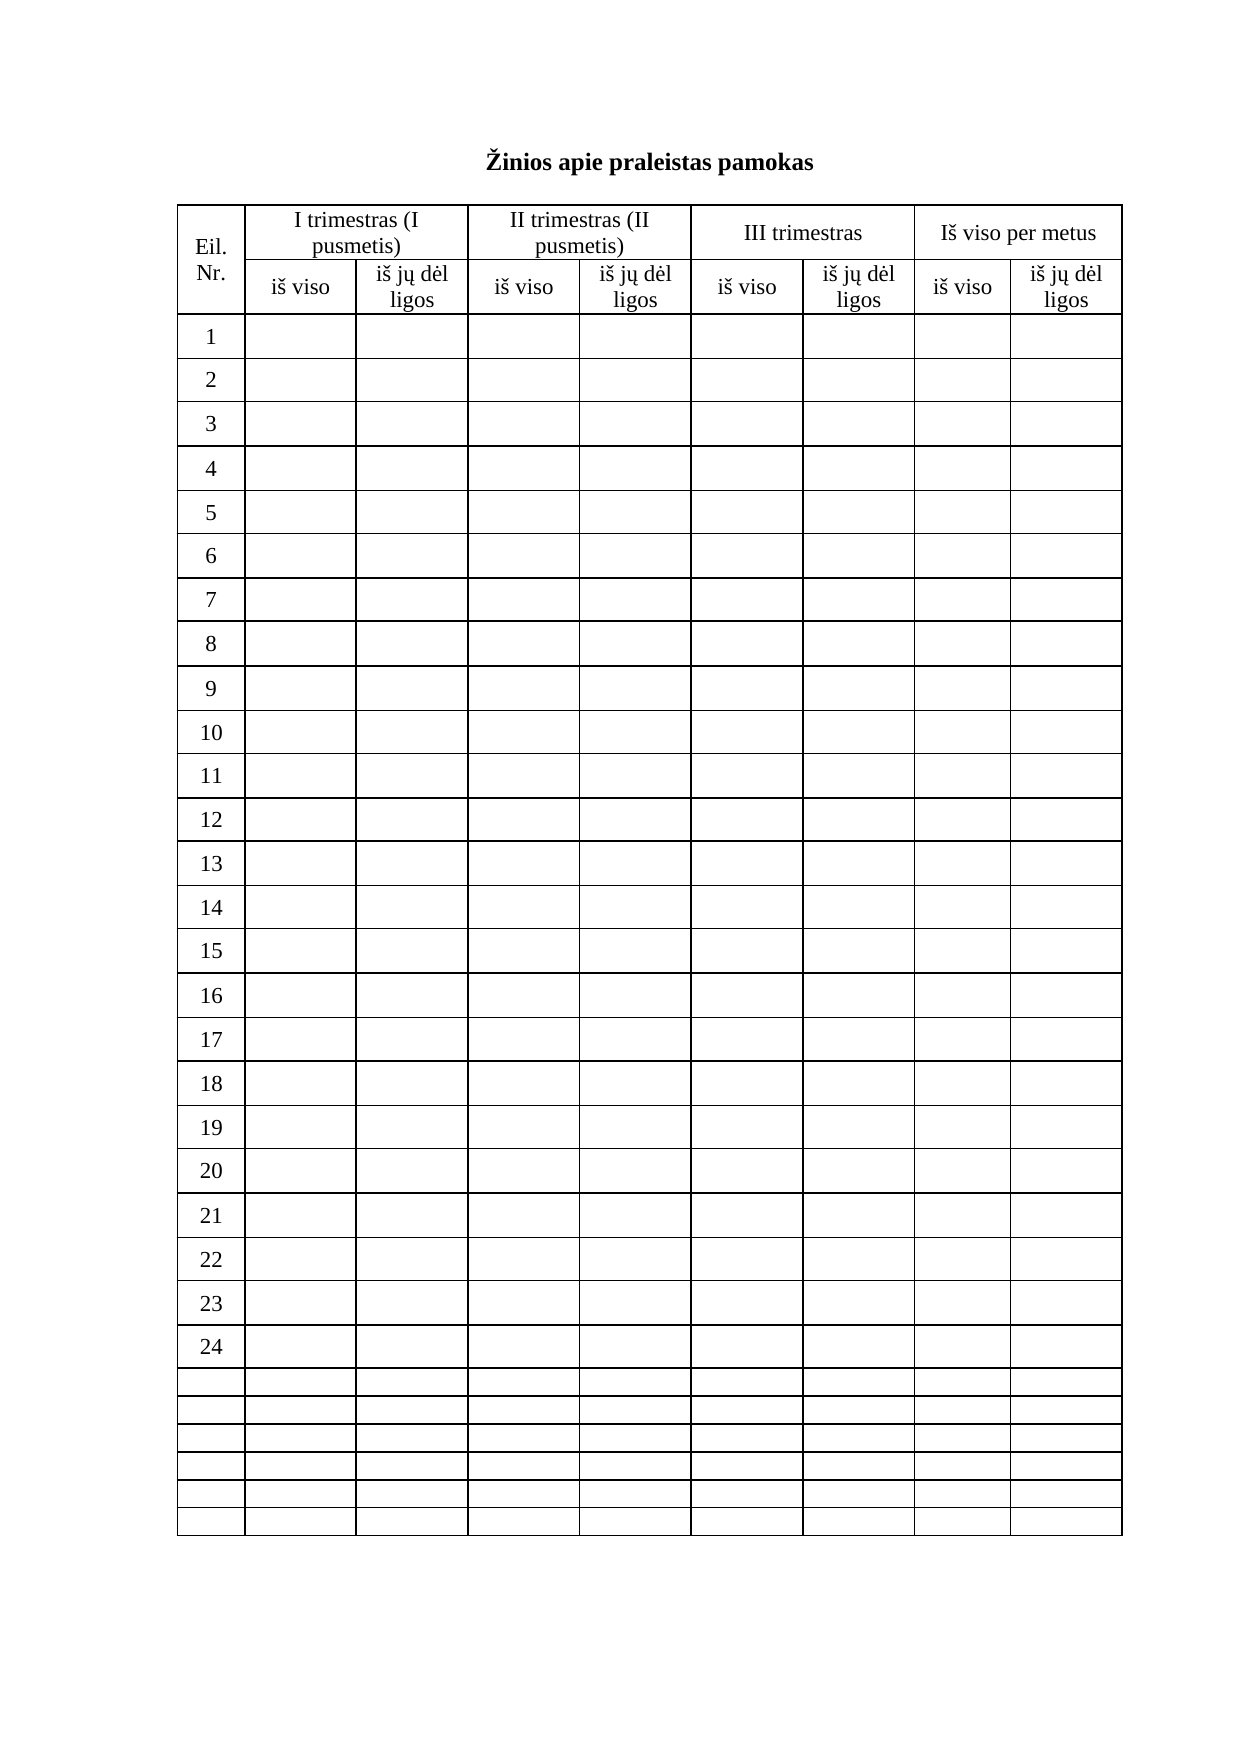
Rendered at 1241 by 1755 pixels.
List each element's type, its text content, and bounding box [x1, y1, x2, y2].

table_cell [1011, 1326, 1121, 1367]
table_cell [357, 1397, 467, 1423]
table_cell [915, 1508, 1010, 1535]
table_cell [357, 534, 467, 577]
table_cell [1011, 886, 1121, 928]
table_cell [357, 1149, 467, 1192]
table_cell [804, 1062, 914, 1104]
table_cell [804, 579, 914, 620]
table_cell [804, 1508, 914, 1535]
table_cell [692, 842, 802, 885]
table_cell [915, 491, 1010, 533]
table_cell [692, 1369, 802, 1395]
table_cell [357, 667, 467, 709]
table_cell 22 [178, 1238, 244, 1280]
table_cell [915, 579, 1010, 620]
table_cell [692, 1326, 802, 1367]
table_cell [580, 491, 690, 533]
table_cell [469, 1281, 579, 1324]
table_cell [357, 1018, 467, 1060]
table_cell 9 [178, 667, 244, 709]
table_cell [692, 711, 802, 752]
table_cell [178, 1425, 244, 1451]
table_cell [580, 315, 690, 357]
table_cell [1011, 1369, 1121, 1395]
table_cell [246, 1326, 355, 1367]
table_cell [357, 1481, 467, 1507]
table_header III trimestras [692, 206, 914, 259]
table_cell [692, 1508, 802, 1535]
table_cell [804, 1326, 914, 1367]
table_cell [915, 1238, 1010, 1280]
table_cell [246, 534, 355, 577]
table_cell [580, 1106, 690, 1147]
table_cell [580, 1326, 690, 1367]
table_cell [1011, 667, 1121, 709]
table_cell 23 [178, 1281, 244, 1324]
table_cell [1011, 974, 1121, 1017]
table_cell [469, 974, 579, 1017]
table_cell [246, 315, 355, 357]
table_cell 15 [178, 929, 244, 972]
table_cell [804, 491, 914, 533]
table_cell 2 [178, 359, 244, 401]
table_cell [692, 1238, 802, 1280]
table_cell [804, 1194, 914, 1237]
table_cell [580, 711, 690, 752]
table_cell [469, 1508, 579, 1535]
table_cell [469, 1369, 579, 1395]
table_cell 4 [178, 447, 244, 490]
table_cell [915, 929, 1010, 972]
table_cell [246, 1453, 355, 1479]
table_cell [469, 799, 579, 840]
table_cell [357, 1238, 467, 1280]
table_cell [469, 1481, 579, 1507]
table_cell iš jų dėl ligos [804, 260, 914, 313]
table_cell [357, 1281, 467, 1324]
table_cell [692, 491, 802, 533]
table_cell [1011, 1481, 1121, 1507]
table_cell [915, 534, 1010, 577]
table_cell [357, 1326, 467, 1367]
table_cell iš viso [469, 260, 579, 313]
table_cell [804, 667, 914, 709]
table_cell [915, 1481, 1010, 1507]
table_cell [692, 1149, 802, 1192]
table_cell [692, 579, 802, 620]
table_cell [692, 534, 802, 577]
table_cell 21 [178, 1194, 244, 1237]
table_cell [915, 1425, 1010, 1451]
table_cell iš viso [915, 260, 1010, 313]
table_cell [915, 622, 1010, 665]
table_cell [357, 579, 467, 620]
table_cell [804, 1453, 914, 1479]
table_cell [357, 886, 467, 928]
table_cell [246, 974, 355, 1017]
table_cell [246, 754, 355, 797]
table_cell [692, 974, 802, 1017]
table_cell [692, 1453, 802, 1479]
table_cell [915, 799, 1010, 840]
table_cell [1011, 1281, 1121, 1324]
table_cell [1011, 534, 1121, 577]
table_cell [469, 359, 579, 401]
table_cell [469, 622, 579, 665]
table_cell [580, 1397, 690, 1423]
table_cell [915, 974, 1010, 1017]
table_cell 20 [178, 1149, 244, 1192]
table_cell [246, 929, 355, 972]
table_cell [580, 622, 690, 665]
table_cell [580, 842, 690, 885]
table_cell [1011, 1106, 1121, 1147]
table_cell [1011, 711, 1121, 752]
table_cell 16 [178, 974, 244, 1017]
table_cell [469, 402, 579, 445]
table_cell [692, 667, 802, 709]
table_cell [1011, 842, 1121, 885]
table_cell [915, 1326, 1010, 1367]
table_cell [915, 842, 1010, 885]
table_cell [469, 579, 579, 620]
table_cell [357, 1508, 467, 1535]
table_cell [246, 667, 355, 709]
table_cell [915, 667, 1010, 709]
table_cell [580, 1453, 690, 1479]
table_cell [357, 447, 467, 490]
table_cell [1011, 754, 1121, 797]
table_cell [580, 1149, 690, 1192]
table_cell [580, 447, 690, 490]
table_cell [246, 622, 355, 665]
table_cell [246, 579, 355, 620]
table_cell [469, 1018, 579, 1060]
table_cell [1011, 799, 1121, 840]
table_cell 17 [178, 1018, 244, 1060]
table_cell [580, 799, 690, 840]
table_cell [692, 1062, 802, 1104]
table_cell [804, 711, 914, 752]
table_cell [804, 447, 914, 490]
table_cell [1011, 315, 1121, 357]
table_cell [357, 1369, 467, 1395]
table_cell [178, 1397, 244, 1423]
table_cell [804, 622, 914, 665]
table_cell [580, 886, 690, 928]
table_cell [915, 1281, 1010, 1324]
table_cell [915, 1369, 1010, 1395]
table_cell [1011, 1194, 1121, 1237]
table_cell [804, 974, 914, 1017]
table_cell [804, 1397, 914, 1423]
table_cell [357, 491, 467, 533]
table_cell [692, 315, 802, 357]
table_cell [692, 622, 802, 665]
table_cell [804, 799, 914, 840]
table_cell [580, 667, 690, 709]
table_cell [915, 1149, 1010, 1192]
table_cell [804, 1149, 914, 1192]
table_cell [915, 1018, 1010, 1060]
table_cell [469, 754, 579, 797]
table_cell 13 [178, 842, 244, 885]
table_cell [1011, 359, 1121, 401]
table_header Iš viso per metus [915, 206, 1121, 259]
table_cell [1011, 1238, 1121, 1280]
table_cell [246, 1397, 355, 1423]
table_cell [1011, 1453, 1121, 1479]
table_cell iš jų dėl ligos [357, 260, 467, 313]
table_cell [469, 886, 579, 928]
table_cell 11 [178, 754, 244, 797]
table_cell [804, 842, 914, 885]
table_cell [915, 1062, 1010, 1104]
table_cell [692, 799, 802, 840]
table_cell [178, 1369, 244, 1395]
table_cell [357, 315, 467, 357]
table_cell [804, 1106, 914, 1147]
table_cell 6 [178, 534, 244, 577]
table_cell [580, 1062, 690, 1104]
table_header II trimestras (II pusmetis) [469, 206, 690, 259]
table_cell [804, 1425, 914, 1451]
table_cell [692, 447, 802, 490]
table_cell [692, 1397, 802, 1423]
table_cell [357, 359, 467, 401]
table_cell iš jų dėl ligos [580, 260, 690, 313]
table_cell [357, 402, 467, 445]
table_cell 8 [178, 622, 244, 665]
table_cell iš viso [246, 260, 355, 313]
table_cell [1011, 1149, 1121, 1192]
table_cell [1011, 579, 1121, 620]
table_cell [1011, 447, 1121, 490]
table_cell [580, 1018, 690, 1060]
table_cell 1 [178, 315, 244, 357]
table_cell [1011, 1397, 1121, 1423]
table_cell [246, 491, 355, 533]
table_cell [804, 1481, 914, 1507]
table_cell [915, 1106, 1010, 1147]
table_cell [692, 1194, 802, 1237]
table_cell [246, 799, 355, 840]
table_cell [1011, 491, 1121, 533]
table_cell [915, 1194, 1010, 1237]
table_cell [692, 754, 802, 797]
table_cell [246, 1508, 355, 1535]
table_header I trimestras (I pusmetis) [246, 206, 467, 259]
table_cell [246, 1281, 355, 1324]
table_cell [469, 1149, 579, 1192]
table_cell [357, 622, 467, 665]
table_cell [357, 1425, 467, 1451]
table_cell [357, 1062, 467, 1104]
table_cell [804, 1238, 914, 1280]
table_cell [580, 579, 690, 620]
table_cell 3 [178, 402, 244, 445]
table_header Eil. Nr. [178, 206, 244, 313]
table_cell [692, 402, 802, 445]
table_cell [246, 402, 355, 445]
table_cell [804, 359, 914, 401]
text Žinios apie praleistas pamokas [177, 147, 1122, 176]
table_cell [804, 534, 914, 577]
table_cell [357, 1106, 467, 1147]
table_cell [246, 1149, 355, 1192]
table_cell [1011, 929, 1121, 972]
table_cell [357, 711, 467, 752]
table_cell [1011, 622, 1121, 665]
table_cell [469, 1238, 579, 1280]
table_cell [692, 359, 802, 401]
table_cell [580, 1425, 690, 1451]
table_cell [469, 1425, 579, 1451]
table_cell [580, 1194, 690, 1237]
table_cell [357, 974, 467, 1017]
table_cell [246, 711, 355, 752]
table_cell 19 [178, 1106, 244, 1147]
table_cell [357, 929, 467, 972]
table_cell 24 [178, 1326, 244, 1367]
table_cell [469, 1062, 579, 1104]
table_cell [804, 1281, 914, 1324]
table_cell [1011, 402, 1121, 445]
table_cell 18 [178, 1062, 244, 1104]
table_cell 12 [178, 799, 244, 840]
table_cell [804, 1018, 914, 1060]
table_cell [692, 1018, 802, 1060]
table_cell [580, 754, 690, 797]
table_cell [1011, 1062, 1121, 1104]
table_cell [915, 359, 1010, 401]
table_cell [804, 929, 914, 972]
table_cell [469, 534, 579, 577]
table_cell 14 [178, 886, 244, 928]
table_cell [915, 1397, 1010, 1423]
table_cell [804, 315, 914, 357]
table_cell [915, 754, 1010, 797]
table_cell [469, 315, 579, 357]
table_cell 5 [178, 491, 244, 533]
table_cell [246, 842, 355, 885]
table_cell [246, 1481, 355, 1507]
table_cell [692, 886, 802, 928]
table_cell [580, 402, 690, 445]
table_cell [804, 886, 914, 928]
table_cell [178, 1508, 244, 1535]
table_cell [469, 1453, 579, 1479]
table_cell [580, 1369, 690, 1395]
table_cell [246, 1018, 355, 1060]
table_cell [1011, 1425, 1121, 1451]
table_cell [580, 1238, 690, 1280]
table_cell [469, 1106, 579, 1147]
table_cell [246, 886, 355, 928]
table_cell [469, 842, 579, 885]
table_cell [580, 1281, 690, 1324]
table_cell iš viso [692, 260, 802, 313]
table_cell [246, 1238, 355, 1280]
table_cell [804, 1369, 914, 1395]
table_cell [692, 1106, 802, 1147]
table_cell [580, 359, 690, 401]
table_cell [246, 1425, 355, 1451]
table_cell [357, 799, 467, 840]
table_cell [469, 447, 579, 490]
table_cell [1011, 1018, 1121, 1060]
table_cell [246, 1194, 355, 1237]
table_cell [246, 359, 355, 401]
table_cell [692, 1481, 802, 1507]
table_cell [580, 534, 690, 577]
table_cell [469, 491, 579, 533]
table_cell [915, 711, 1010, 752]
table_cell iš jų dėl ligos [1011, 260, 1121, 313]
table_cell [469, 1326, 579, 1367]
table_cell [692, 1281, 802, 1324]
table_cell 10 [178, 711, 244, 752]
table_cell [469, 1194, 579, 1237]
table_cell [469, 1397, 579, 1423]
table_cell [692, 1425, 802, 1451]
table_cell [915, 447, 1010, 490]
table_cell [692, 929, 802, 972]
table_cell [357, 1194, 467, 1237]
table_cell [357, 842, 467, 885]
table_cell [246, 447, 355, 490]
table_cell [915, 886, 1010, 928]
table_cell [915, 1453, 1010, 1479]
table_cell [469, 667, 579, 709]
table_cell [915, 402, 1010, 445]
table_cell [357, 754, 467, 797]
table_cell [469, 929, 579, 972]
table_cell 7 [178, 579, 244, 620]
table_cell [246, 1106, 355, 1147]
table_cell [1011, 1508, 1121, 1535]
table_cell [357, 1453, 467, 1479]
table_cell [580, 929, 690, 972]
table_cell [915, 315, 1010, 357]
table_cell [246, 1369, 355, 1395]
table_cell [580, 1508, 690, 1535]
table_cell [580, 974, 690, 1017]
table_cell [804, 402, 914, 445]
table_cell [804, 754, 914, 797]
table_cell [580, 1481, 690, 1507]
table_cell [178, 1481, 244, 1507]
table_cell [246, 1062, 355, 1104]
table_cell [469, 711, 579, 752]
table_cell [178, 1453, 244, 1479]
